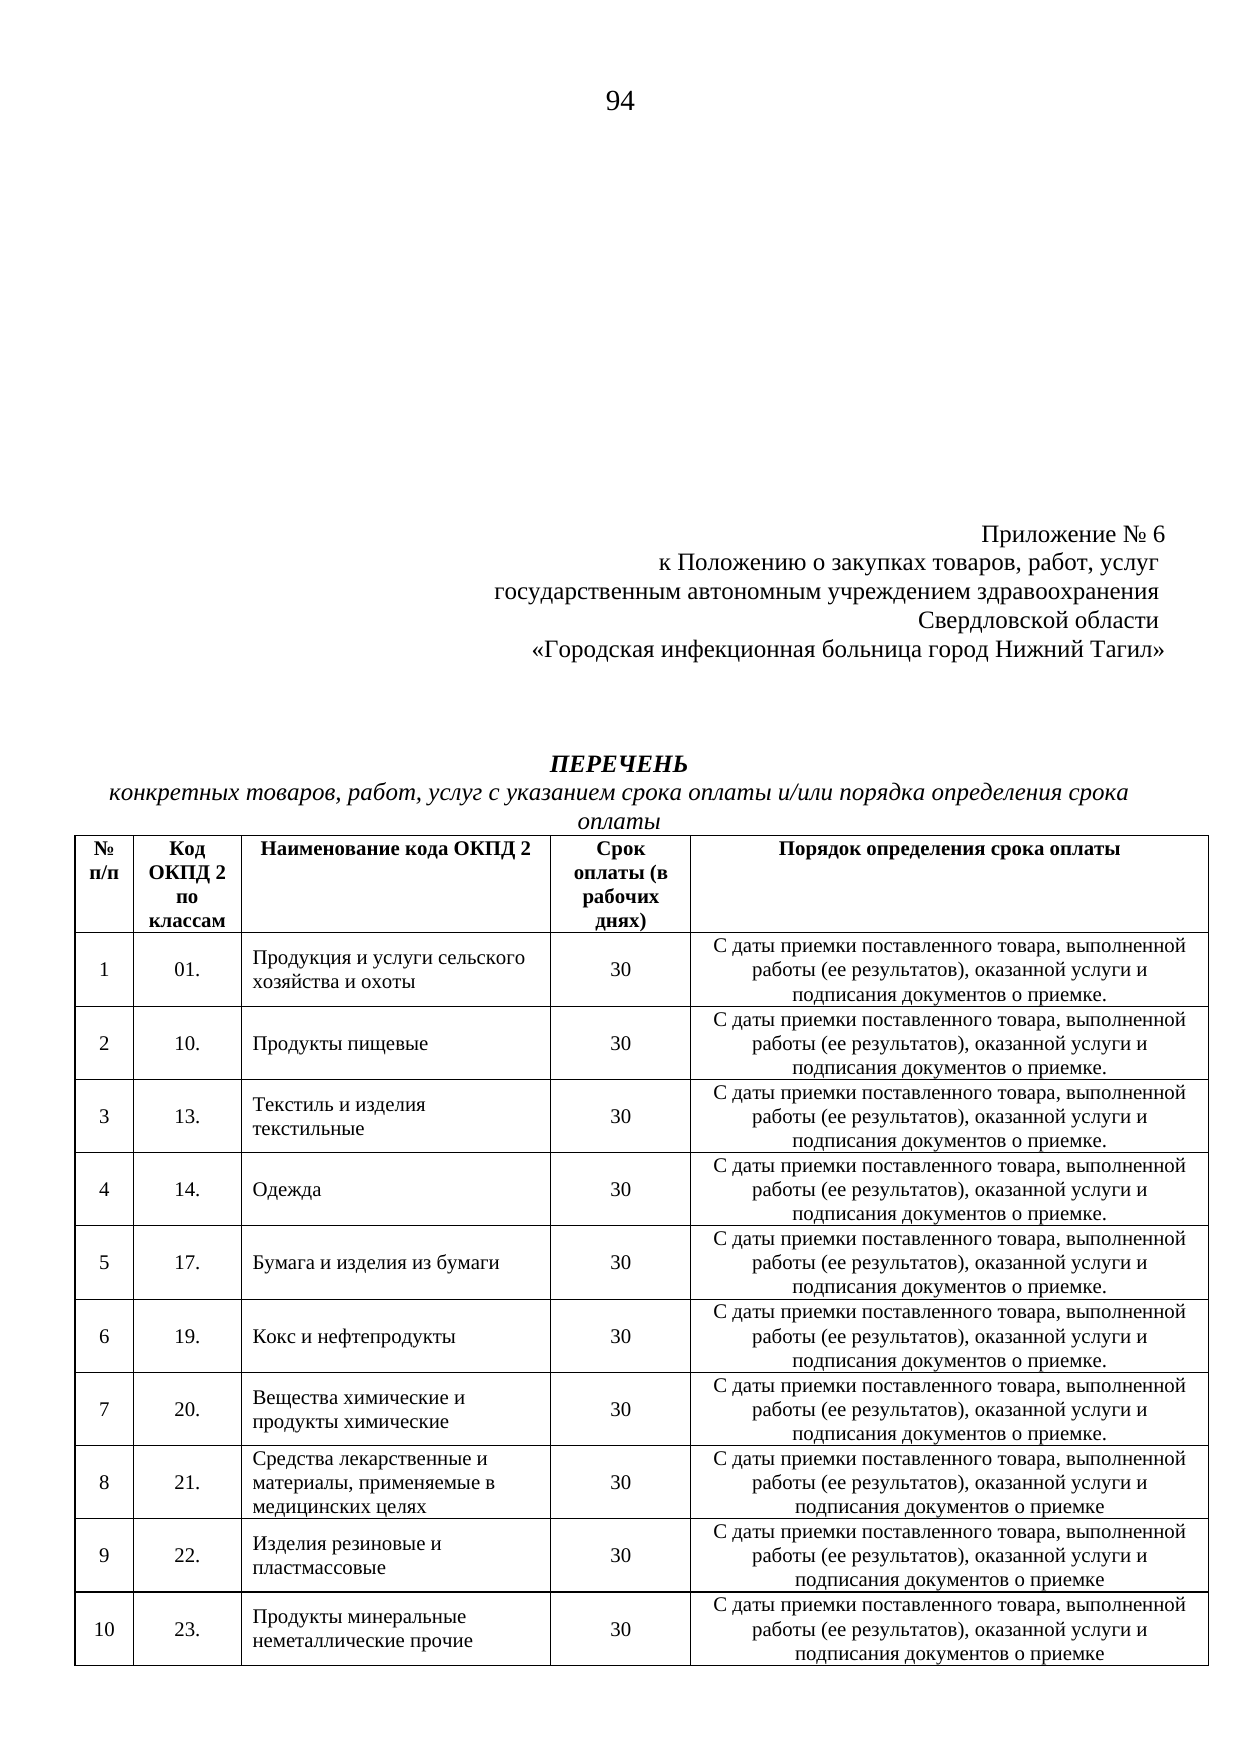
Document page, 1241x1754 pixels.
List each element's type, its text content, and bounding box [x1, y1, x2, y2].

table_cell 30 [551, 933, 690, 1006]
table_cell 01. [134, 933, 241, 1006]
table_cell 30 [551, 1080, 690, 1152]
table_cell 30 [551, 1226, 690, 1298]
table_cell 3 [76, 1080, 133, 1152]
table_cell С даты приемки поставленного товара, выполненной работы (ее результатов), оказанной услуги и подписания документов о приемке. [691, 1080, 1208, 1152]
table_cell Продукты пищевые [242, 1007, 550, 1079]
table_header Порядок определения срока оплаты [691, 836, 1208, 932]
table_cell 19. [134, 1300, 241, 1372]
table_cell 30 [551, 1007, 690, 1079]
table_cell Продукты минеральные неметаллические прочие [242, 1593, 550, 1664]
table_cell 6 [76, 1300, 133, 1372]
table_header Наименование кода ОКПД 2 [242, 836, 550, 932]
table_cell С даты приемки поставленного товара, выполненной работы (ее результатов), оказанной услуги и подписания документов о приемке. [691, 933, 1208, 1006]
table_cell С даты приемки поставленного товара, выполненной работы (ее результатов), оказанной услуги и подписания документов о приемке. [691, 1153, 1208, 1225]
text Свердловской области [75, 605, 1165, 634]
text ПЕРЕЧЕНЬ [75, 749, 1165, 777]
table_header Срок оплаты (в рабочих днях) [551, 836, 690, 932]
table_cell С даты приемки поставленного товара, выполненной работы (ее результатов), оказанной услуги и подписания документов о приемке. [691, 1007, 1208, 1079]
table_cell С даты приемки поставленного товара, выполненной работы (ее результатов), оказанной услуги и подписания документов о приемке. [691, 1300, 1208, 1372]
table_cell С даты приемки поставленного товара, выполненной работы (ее результатов), оказанной услуги и подписания документов о приемке [691, 1519, 1208, 1591]
table_header Код ОКПД 2 по классам [134, 836, 241, 932]
table_cell 9 [76, 1519, 133, 1591]
table_cell С даты приемки поставленного товара, выполненной работы (ее результатов), оказанной услуги и подписания документов о приемке. [691, 1226, 1208, 1298]
table_cell 5 [76, 1226, 133, 1298]
table_cell Средства лекарственные и материалы, применяемые в медицинских целях [242, 1446, 550, 1518]
table_cell 8 [76, 1446, 133, 1518]
table_cell 30 [551, 1593, 690, 1664]
table_cell 2 [76, 1007, 133, 1079]
table_cell 13. [134, 1080, 241, 1152]
table_cell 20. [134, 1373, 241, 1445]
text конкретных товаров, работ, услуг с указанием срока оплаты и/или порядка определения срока оплаты [75, 777, 1165, 835]
table_cell Вещества химические и продукты химические [242, 1373, 550, 1445]
table_cell С даты приемки поставленного товара, выполненной работы (ее результатов), оказанной услуги и подписания документов о приемке. [691, 1373, 1208, 1445]
table_cell 21. [134, 1446, 241, 1518]
table_cell 10 [76, 1593, 133, 1664]
table_cell Продукция и услуги сельского хозяйства и охоты [242, 933, 550, 1006]
table_cell 30 [551, 1373, 690, 1445]
table_cell 4 [76, 1153, 133, 1225]
table_cell 1 [76, 933, 133, 1006]
text к Положению о закупках товаров, работ, услуг [75, 547, 1165, 576]
table_cell 10. [134, 1007, 241, 1079]
table_cell 23. [134, 1593, 241, 1664]
table_cell Текстиль и изделия текстильные [242, 1080, 550, 1152]
table_cell С даты приемки поставленного товара, выполненной работы (ее результатов), оказанной услуги и подписания документов о приемке [691, 1446, 1208, 1518]
text «Городская инфекционная больница город Нижний Тагил» [75, 634, 1165, 662]
table_cell Изделия резиновые и пластмассовые [242, 1519, 550, 1591]
table_cell 7 [76, 1373, 133, 1445]
table_cell 30 [551, 1300, 690, 1372]
table_cell С даты приемки поставленного товара, выполненной работы (ее результатов), оказанной услуги и подписания документов о приемке [691, 1593, 1208, 1664]
table_cell Кокс и нефтепродукты [242, 1300, 550, 1372]
table_cell 30 [551, 1153, 690, 1225]
text Приложение № 6 [75, 519, 1165, 547]
text государственным автономным учреждением здравоохранения [75, 576, 1165, 605]
table_cell 17. [134, 1226, 241, 1298]
table_header № п/п [76, 836, 133, 932]
table_cell 22. [134, 1519, 241, 1591]
table_cell Бумага и изделия из бумаги [242, 1226, 550, 1298]
table_cell Одежда [242, 1153, 550, 1225]
table_cell 30 [551, 1519, 690, 1591]
table_cell 30 [551, 1446, 690, 1518]
table_cell 14. [134, 1153, 241, 1225]
